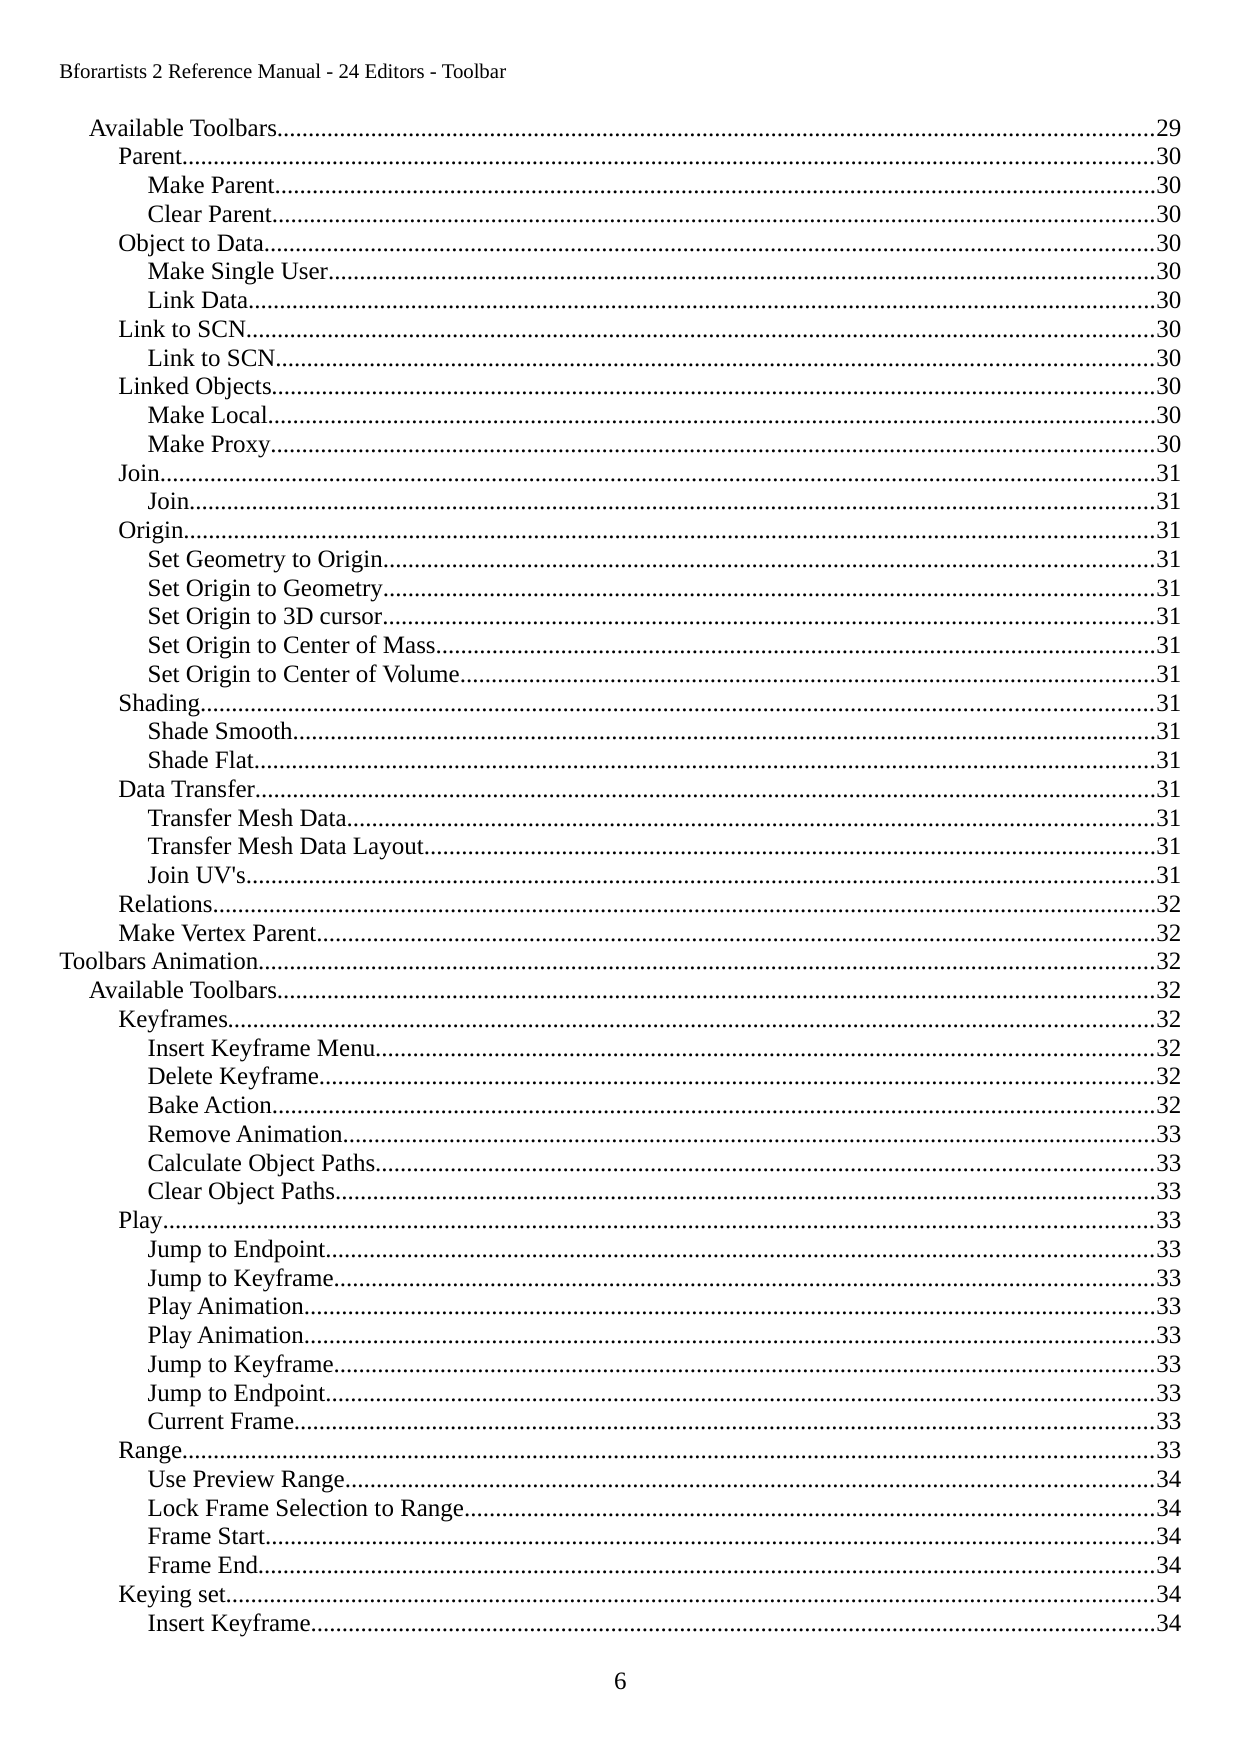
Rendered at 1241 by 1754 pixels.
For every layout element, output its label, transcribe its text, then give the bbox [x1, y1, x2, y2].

text Play Animation 33 [147, 1320, 1181, 1349]
text Set Origin to 3D cursor 31 [147, 601, 1181, 630]
text Link Data 30 [147, 285, 1181, 314]
text Shade Smooth 31 [147, 716, 1181, 745]
text Relations 32 [118, 889, 1181, 918]
text Lock Frame Selection to Range 34 [147, 1493, 1181, 1521]
text Jump to Keyframe 33 [147, 1263, 1181, 1291]
text Clear Object Paths 33 [147, 1176, 1181, 1205]
text Set Origin to Center of Mass 31 [147, 630, 1181, 659]
text Insert Keyframe Menu 32 [147, 1033, 1181, 1061]
text Play 33 [118, 1205, 1181, 1234]
text Toolbars Animation 32 [59, 946, 1181, 975]
text Join 31 [147, 486, 1181, 515]
text Join 31 [118, 458, 1181, 486]
text Linked Objects 30 [118, 371, 1181, 400]
text Range 33 [118, 1435, 1181, 1464]
text Link to SCN 30 [118, 314, 1181, 343]
text Join UV's 31 [147, 860, 1181, 889]
text Insert Keyframe 34 [147, 1608, 1181, 1636]
text Available Toolbars 29 [88, 113, 1181, 141]
text Play Animation 33 [147, 1291, 1181, 1320]
text Delete Keyframe 32 [147, 1061, 1181, 1090]
text Keyframes 32 [118, 1004, 1181, 1033]
text Keying set 34 [118, 1579, 1181, 1608]
text Make Single User 30 [147, 256, 1181, 285]
text Make Vertex Parent 32 [118, 918, 1181, 946]
text Set Geometry to Origin 31 [147, 544, 1181, 573]
text Calculate Object Paths 33 [147, 1148, 1181, 1176]
text Set Origin to Geometry 31 [147, 573, 1181, 601]
text Bake Action 32 [147, 1090, 1181, 1119]
text Remove Animation 33 [147, 1119, 1181, 1148]
text Jump to Endpoint 33 [147, 1378, 1181, 1406]
text Parent 30 [118, 141, 1181, 170]
text Origin 31 [118, 515, 1181, 544]
text Object to Data 30 [118, 228, 1181, 256]
text Clear Parent 30 [147, 199, 1181, 228]
text Jump to Endpoint 33 [147, 1234, 1181, 1263]
text Link to SCN 30 [147, 343, 1181, 371]
text Current Frame 33 [147, 1406, 1181, 1435]
text Data Transfer 31 [118, 774, 1181, 803]
text Make Proxy 30 [147, 429, 1181, 458]
text Set Origin to Center of Volume 31 [147, 659, 1181, 688]
text Use Preview Range 34 [147, 1464, 1181, 1493]
text Available Toolbars 32 [88, 975, 1181, 1004]
text Make Parent 30 [147, 170, 1181, 199]
text Shading 31 [118, 688, 1181, 716]
text Shade Flat 31 [147, 745, 1181, 774]
text Make Local 30 [147, 400, 1181, 429]
text Frame Start 34 [147, 1521, 1181, 1550]
text Frame End 34 [147, 1550, 1181, 1579]
text Jump to Keyframe 33 [147, 1349, 1181, 1378]
text Transfer Mesh Data Layout 31 [147, 831, 1181, 860]
text Transfer Mesh Data 31 [147, 803, 1181, 831]
